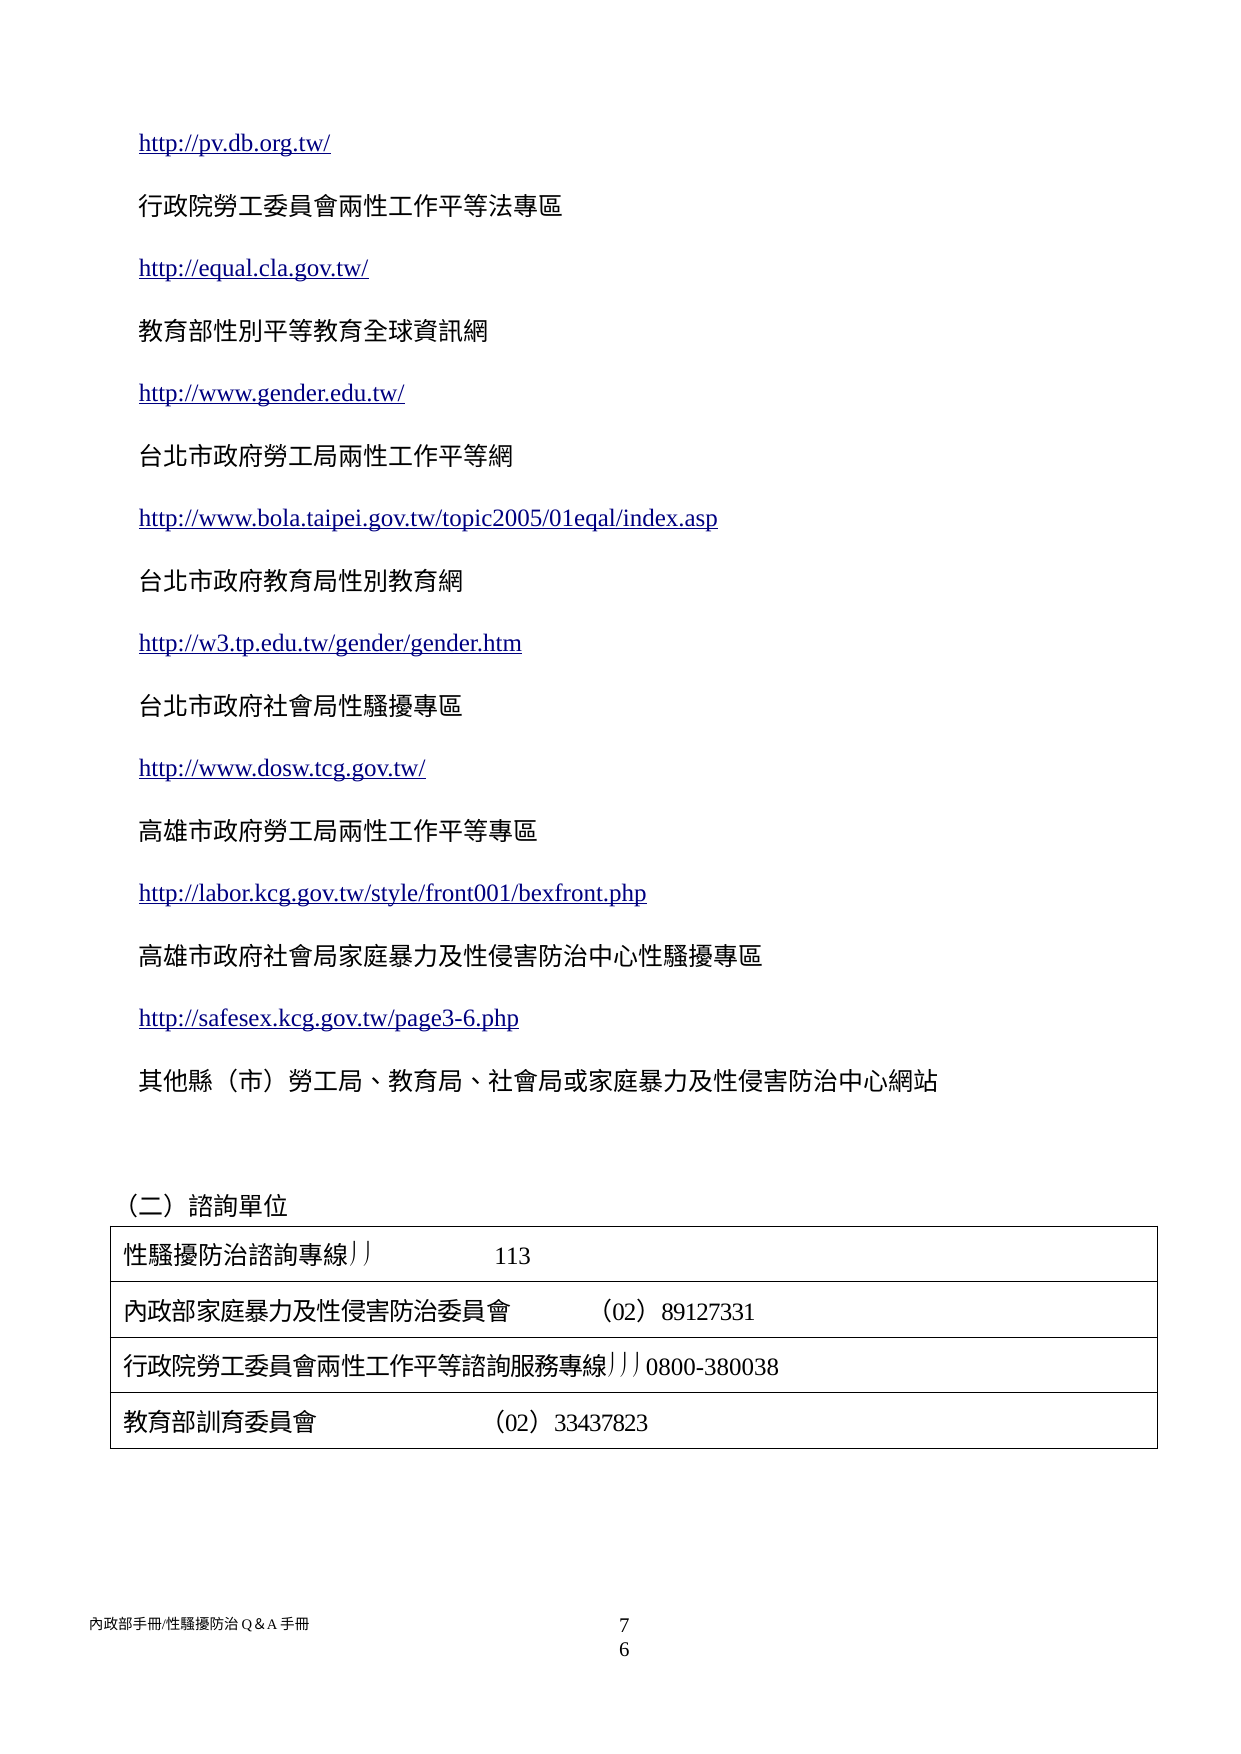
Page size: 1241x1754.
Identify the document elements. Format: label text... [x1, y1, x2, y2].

text （二）諮詢單位 [89, 1163, 1152, 1226]
text http://www.gender.edu.tw/ [139, 351, 1152, 413]
table_cell 教育部訓育委員會 （02）33437823 [111, 1393, 1157, 1448]
text http://www.bola.taipei.gov.tw/topic2005/01eqal/index.asp [139, 476, 1152, 538]
text http://www.dosw.tcg.gov.tw/ [139, 726, 1152, 788]
text 台北市政府教育局性別教育網 [139, 538, 1152, 601]
table_cell 行政院勞工委員會兩性工作平等諮詢服務專線   0800-380038 [111, 1338, 1157, 1392]
text 高雄市政府勞工局兩性工作平等專區 [139, 788, 1152, 851]
text 行政院勞工委員會兩性工作平等法專區 [139, 163, 1152, 226]
text 台北市政府社會局性騷擾專區 [139, 663, 1152, 726]
table_header 性騷擾防治諮詢專線  113 [111, 1227, 1157, 1281]
text 台北市政府勞工局兩性工作平等網 [139, 413, 1152, 476]
text 教育部性別平等教育全球資訊網 [139, 288, 1152, 351]
text http://safesex.kcg.gov.tw/page3-6.php [139, 976, 1152, 1038]
text http://pv.db.org.tw/ [139, 101, 1152, 163]
text http://equal.cla.gov.tw/ [139, 226, 1152, 288]
table_cell 內政部家庭暴力及性侵害防治委員會 （02）89127331 [111, 1282, 1157, 1337]
text 高雄市政府社會局家庭暴力及性侵害防治中心性騷擾專區 [139, 913, 1152, 976]
text http://labor.kcg.gov.tw/style/front001/bexfront.php [139, 851, 1152, 913]
text 其他縣（市）勞工局、教育局、社會局或家庭暴力及性侵害防治中心網站 [89, 1038, 1152, 1101]
text http://w3.tp.edu.tw/gender/gender.htm [139, 601, 1152, 663]
